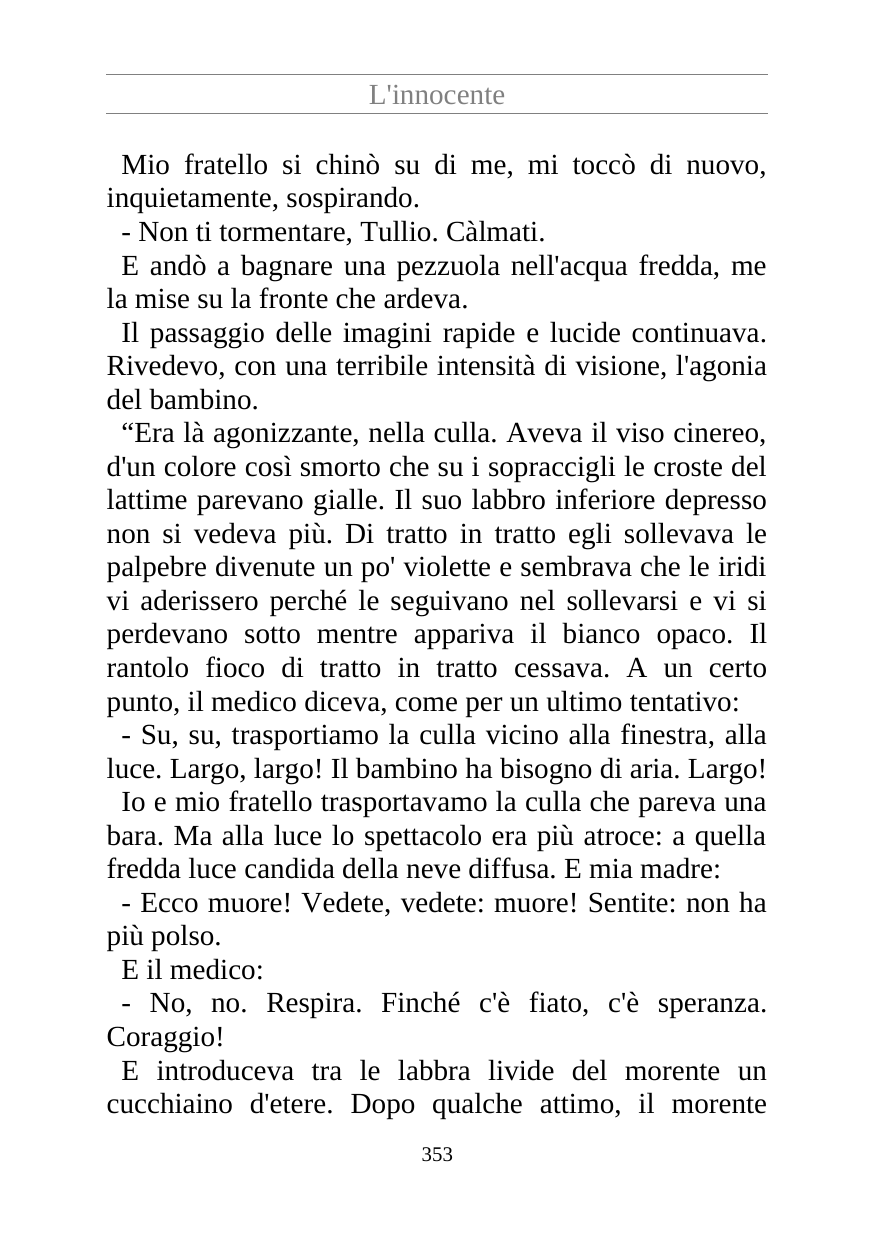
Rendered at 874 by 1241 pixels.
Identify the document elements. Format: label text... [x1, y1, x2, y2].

text E andò a bagnare una pezzuola nell'acqua fredda, me la mise su la fronte che ardeva. [106, 248, 768, 315]
text Mio fratello si chinò su di me, mi toccò di nuovo, inquietamente, sospirando. [106, 147, 768, 214]
text - Su, su, trasportiamo la culla vicino alla finestra, alla luce. Largo, largo! Il bambino ha bisogno di aria. Largo! [106, 717, 768, 784]
text “Era là agonizzante, nella culla. Aveva il viso cinereo, d'un colore così smorto che su i sopraccigli le croste del lattime parevano gialle. Il suo labbro inferiore depresso non si vedeva più. Di tratto in tratto egli sollevava le palpebre divenute un po' violette e sembrava che le iridi vi aderissero perché le seguivano nel sollevarsi e vi si perdevano sotto mentre appariva il bianco opaco. Il rantolo fioco di tratto in tratto cessava. A un certo punto, il medico diceva, come per un ultimo tentativo: [106, 415, 768, 717]
text - Non ti tormentare, Tullio. Càlmati. [106, 214, 768, 248]
text E introduceva tra le labbra livide del morente un cucchiaino d'etere. Dopo qualche attimo, il morente [106, 1053, 768, 1120]
text E il medico: [106, 952, 768, 986]
text - Ecco muore! Vedete, vedete: muore! Sentite: non ha più polso. [106, 885, 768, 952]
text Il passaggio delle imagini rapide e lucide continuava. Rivedevo, con una terribile intensità di visione, l'agonia del bambino. [106, 315, 768, 415]
text - No, no. Respira. Finché c'è fiato, c'è speranza. Coraggio! [106, 986, 768, 1053]
text Io e mio fratello trasportavamo la culla che pareva una bara. Ma alla luce lo spettacolo era più atroce: a quella fredda luce candida della neve diffusa. E mia madre: [106, 784, 768, 885]
